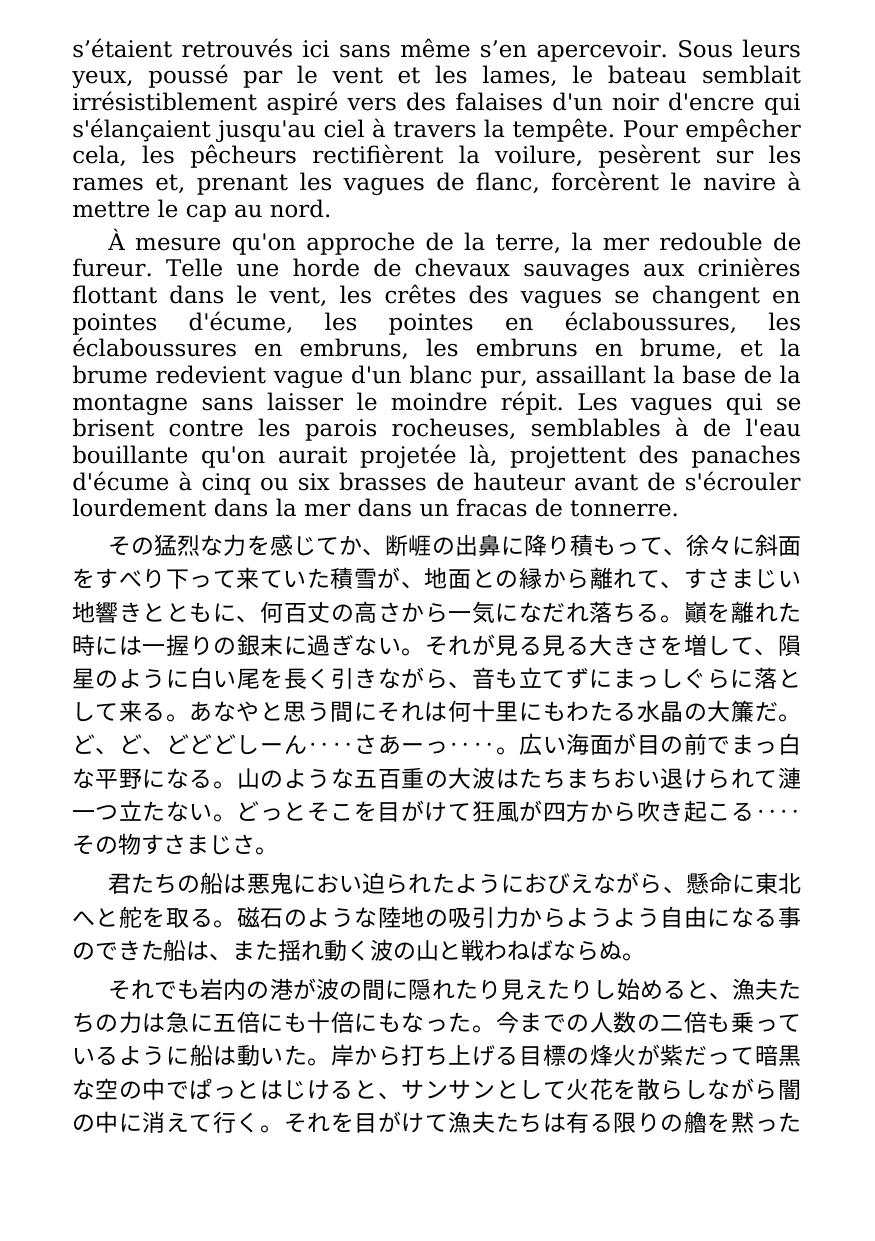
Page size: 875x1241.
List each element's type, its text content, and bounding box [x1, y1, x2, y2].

text それでも岩内の港が波の間に隠れたり見えたりし始めると、漁夫たちの力は急に五倍にも十倍にもなった。今までの人数の二倍も乗っているように船は動いた。岸から打ち上げる目標の烽火が紫だって暗黒な空の中でぱっとはじけると、サンサンとして火花を散らしながら闇の中に消えて行く。それを目がけて漁夫たちは有る限りの艪を黙った [72, 972, 802, 1138]
text 君たちの船は悪鬼におい迫られたようにおびえながら、懸命に東北へと舵を取る。磁石のような陸地の吸引力からようよう自由になる事のできた船は、また揺れ動く波の山と戦わねばならぬ。 [72, 866, 802, 966]
text s’étaient retrouvés ici sans même s’en apercevoir. Sous leurs yeux, poussé par le vent et les lames, le bateau semblait irrésistiblement aspiré vers des falaises d'un noir d'encre qui s'élançaient jusqu'au ciel à travers la tempête. Pour empêcher cela, les pêcheurs rectifièrent la voilure, pesèrent sur les rames et, prenant les vagues de flanc, forcèrent le navire à mettre le cap au nord. [72, 36, 802, 223]
text その猛烈な力を感じてか、断崕の出鼻に降り積もって、徐々に斜面をすべり下って来ていた積雪が、地面との縁から離れて、すさまじい地響きとともに、何百丈の高さから一気になだれ落ちる。巓を離れた時には一握りの銀末に過ぎない。それが見る見る大きさを増して、隕星のように白い尾を長く引きながら、音も立てずにまっしぐらに落として来る。あなやと思う間にそれは何十里にもわたる水晶の大簾だ。ど、ど、どどどしーん‥‥さあーっ‥‥。広い海面が目の前でまっ白な平野になる。山のような五百重の大波はたちまちおい退けられて漣一つ立たない。どっとそこを目がけて狂風が四方から吹き起こる‥‥その物すさまじさ。 [72, 528, 802, 860]
text À mesure qu'on approche de la terre, la mer redouble de fureur. Telle une horde de chevaux sauvages aux crinières flottant dans le vent, les crêtes des vagues se changent en pointes d'écume, les pointes en éclaboussures, les éclaboussures en embruns, les embruns en brume, et la brume redevient vague d'un blanc pur, assaillant la base de la montagne sans laisser le moindre répit. Les vagues qui se brisent contre les parois rocheuses, semblables à de l'eau bouillante qu'on aurait projetée là, projettent des panaches d'écume à cinq ou six brasses de hauteur avant de s'écrouler lourdement dans la mer dans un fracas de tonnerre. [72, 229, 802, 522]
